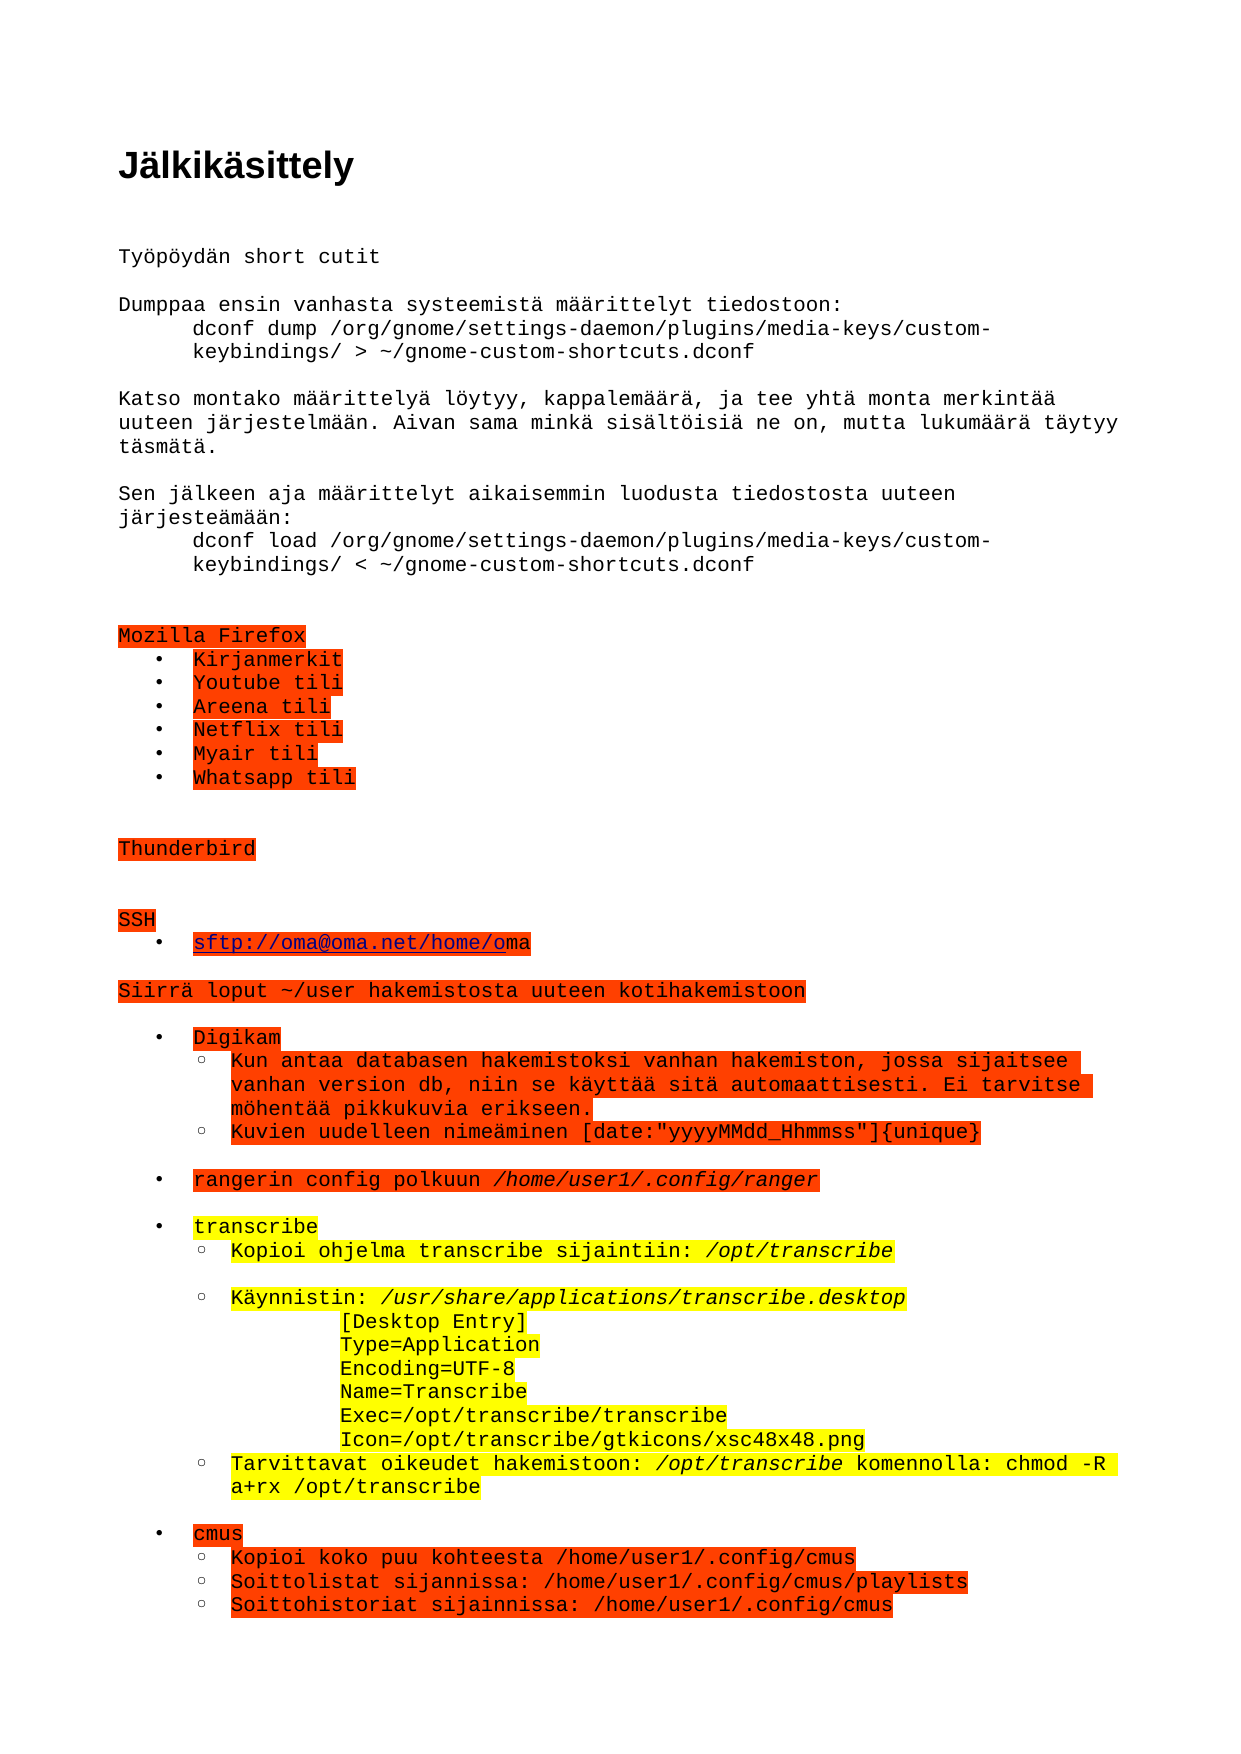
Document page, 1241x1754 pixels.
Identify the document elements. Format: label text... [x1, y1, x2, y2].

text Encoding=UTF-8 [340, 1358, 1122, 1382]
list Soittohistoriat sijainnissa: /home/user1/.config/cmus [193, 1594, 1122, 1618]
text Sen jälkeen aja määrittelyt aikaisemmin luodusta tiedostosta uuteen järjesteämään: [118, 483, 1122, 530]
list Digikam [156, 1027, 1122, 1051]
list Kun antaa databasen hakemistoksi vanhan hakemiston, jossa sijaitsee vanhan version db, niin se käyttää sitä automaattisesti. Ei tarvitse möhentää pikkukuvia erikseen. [193, 1051, 1122, 1121]
text Name=Transcribe [340, 1382, 1122, 1405]
list Areena tili [156, 696, 1122, 719]
text Exec=/opt/transcribe/transcribe [340, 1405, 1122, 1429]
text Työpöydän short cutit [118, 247, 1122, 270]
list Tarvittavat oikeudet hakemistoon: /opt/transcribe komennolla: chmod -R a+rx /opt/transcribe [193, 1452, 1122, 1500]
list rangerin config polkuun /home/user1/.config/ranger [156, 1169, 1122, 1216]
text Dumppaa ensin vanhasta systeemistä määrittelyt tiedostoon: [118, 294, 1122, 317]
text Icon=/opt/transcribe/gtkicons/xsc48x48.png [340, 1429, 1122, 1452]
list Netflix tili [156, 719, 1122, 743]
list Whatsapp tili [156, 767, 1122, 790]
text Type=Application [340, 1334, 1122, 1358]
list Kirjanmerkit [156, 648, 1122, 672]
list Kopioi ohjelma transcribe sijaintiin: /opt/transcribe [193, 1240, 1122, 1263]
list Myair tili [156, 743, 1122, 767]
text Katso montako määrittelyä löytyy, kappalemäärä, ja tee yhtä monta merkintää uuteen järjestelmään. Aivan sama minkä sisältöisiä ne on, mutta lukumäärä täytyy täsmätä. [118, 388, 1122, 459]
text Siirrä loput ~/user hakemistosta uuteen kotihakemistoon [118, 979, 1122, 1003]
list Kopioi koko puu kohteesta /home/user1/.config/cmus [193, 1547, 1122, 1571]
list Youtube tili [156, 672, 1122, 696]
text dconf load /org/gnome/settings-daemon/plugins/media-keys/custom-keybindings/ < ~/gnome-custom-shortcuts.dconf [192, 530, 1122, 578]
subtitle Jälkikäsittely [118, 143, 1122, 187]
list Käynnistin: /usr/share/applications/transcribe.desktop [193, 1287, 1122, 1311]
text [Desktop Entry] [340, 1311, 1122, 1334]
list Kuvien uudelleen nimeäminen [date:"yyyyMMdd_Hhmmss"]{unique} [193, 1121, 1122, 1169]
list Soittolistat sijannissa: /home/user1/.config/cmus/playlists [193, 1571, 1122, 1594]
list transcribe [156, 1216, 1122, 1240]
text dconf dump /org/gnome/settings-daemon/plugins/media-keys/custom-keybindings/ > ~/gnome-custom-shortcuts.dconf [192, 317, 1122, 365]
text Mozilla Firefox [118, 625, 1122, 648]
text Thunderbird [118, 838, 1122, 861]
list cmus [156, 1523, 1122, 1547]
list sftp://oma@oma.net/home/oma [156, 932, 1122, 956]
text SSH [118, 909, 1122, 932]
